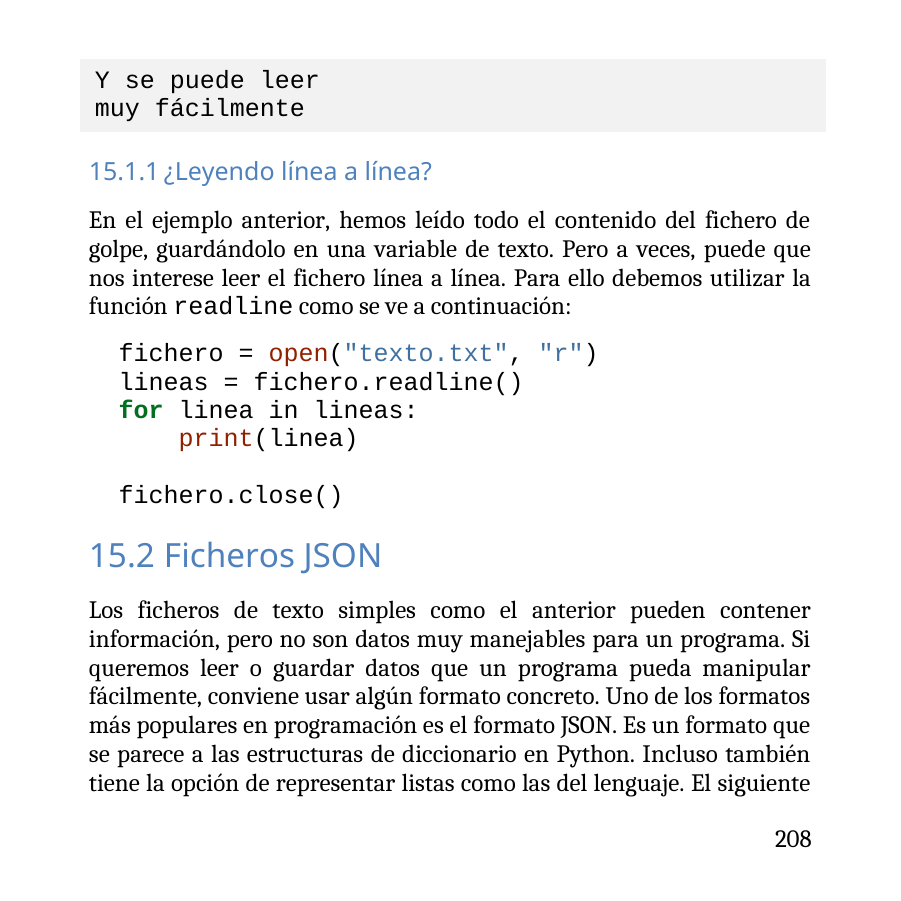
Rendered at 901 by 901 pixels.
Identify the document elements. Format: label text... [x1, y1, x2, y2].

text En el ejemplo anterior, hemos leído todo el contenido del fichero de golpe, guardándolo en una variable de texto. Pero a veces, puede que nos interese leer el fichero línea a línea. Para ello debemos utilizar la función readline como se ve a continuación: [89, 206, 811, 322]
text Los ficheros de texto simples como el anterior pueden contener información, pero no son datos muy manejables para un programa. Si queremos leer o guardar datos que un programa pueda manipular fácilmente, conviene usar algún formato concreto. Uno de los formatos más populares en programación es el formato JSON. Es un formato que se parece a las estructuras de diccionario en Python. Incluso también tiene la opción de representar listas como las del lenguaje. El siguiente [89, 596, 811, 797]
subtitle ¿Leyendo línea a línea? [89, 153, 811, 187]
subtitle Ficheros JSON [89, 532, 811, 577]
text fichero = open("texto.txt", "r") lineas = fichero.readline() for linea in lineas: print(linea) fichero.close() [118, 341, 811, 511]
text Y se puede leer muy fácilmente [86, 65, 820, 126]
